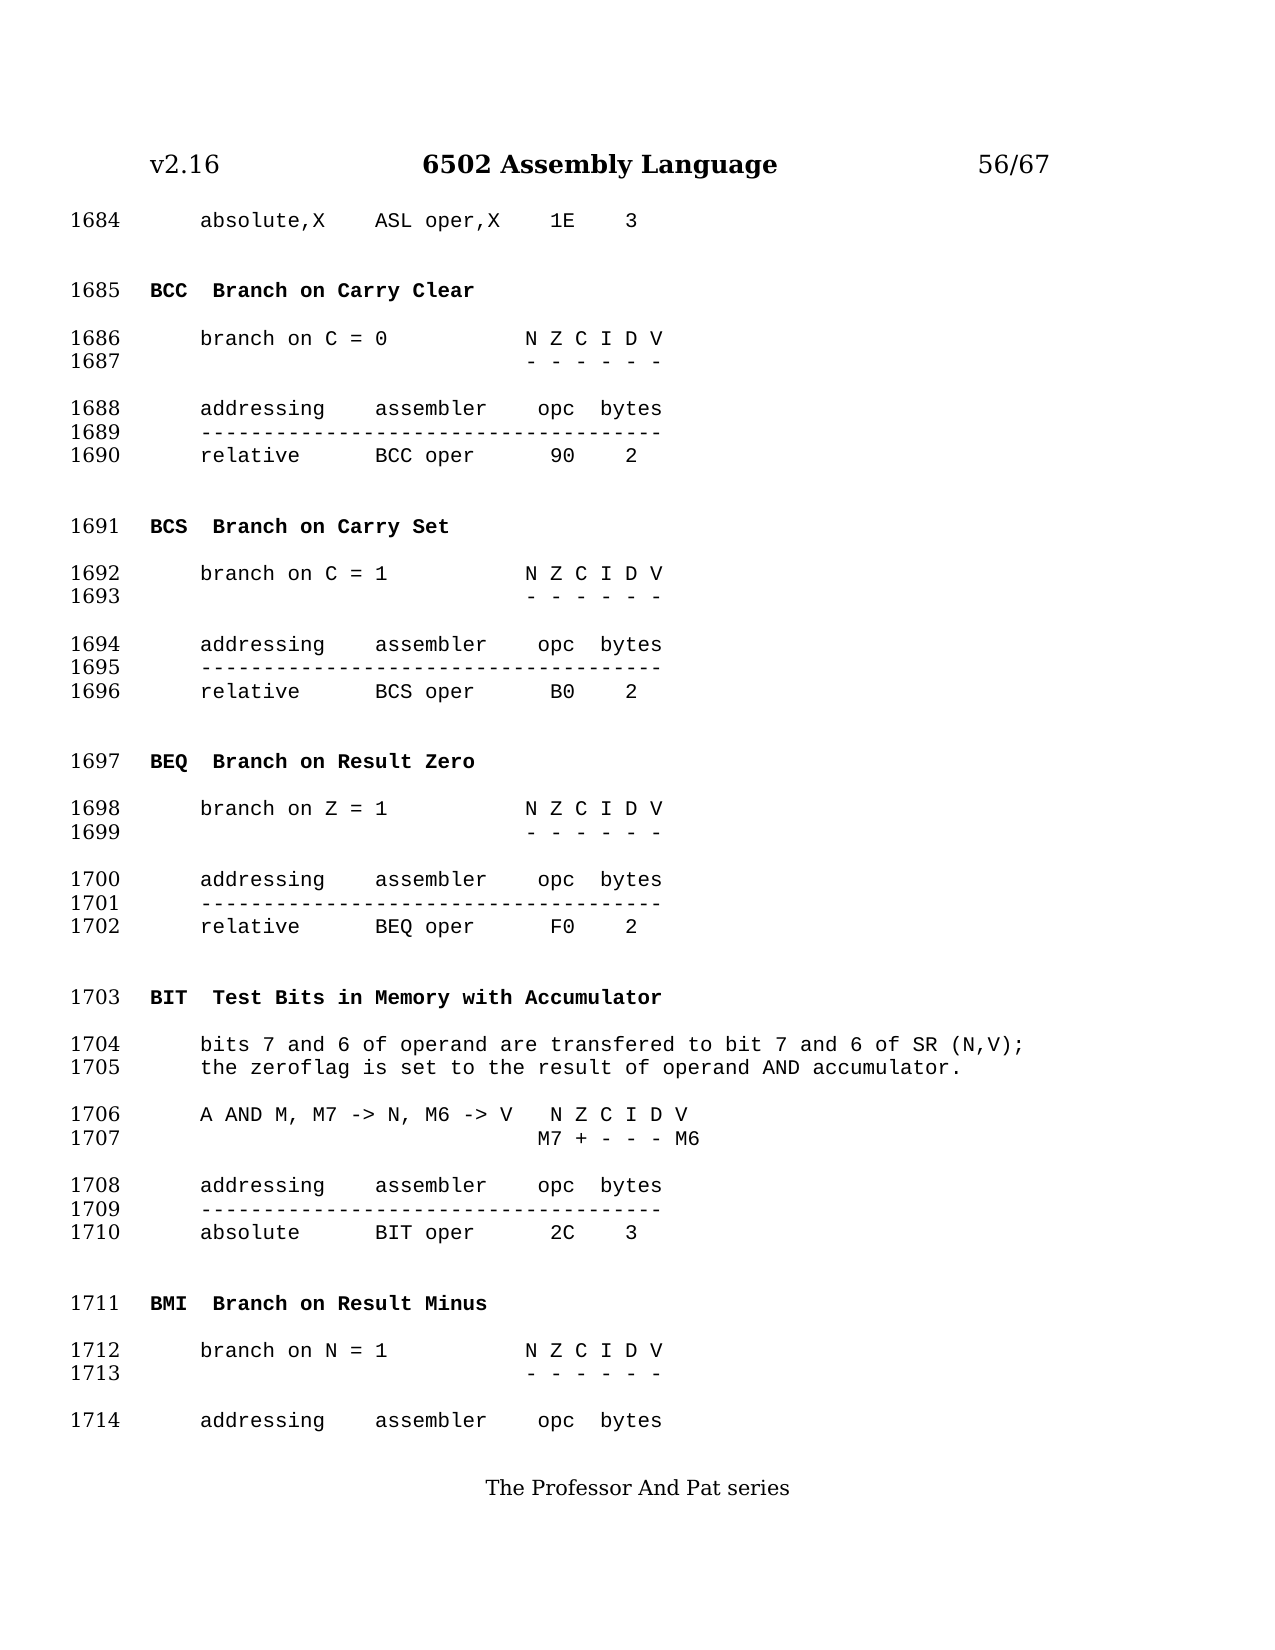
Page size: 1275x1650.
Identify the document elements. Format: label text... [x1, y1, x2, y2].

text absolute,X ASL oper,X 1E 3 [150, 210, 1125, 233]
text ------------------------------------- [150, 422, 1125, 445]
text BCS Branch on Carry Set [150, 516, 1125, 539]
text relative BEQ oper F0 2 [150, 916, 1125, 940]
text - - - - - - [150, 587, 1125, 610]
text branch on Z = 1 N Z C I D V [150, 798, 1125, 822]
text the zeroflag is set to the result of operand AND accumulator. [150, 1057, 1125, 1081]
text ------------------------------------- [150, 657, 1125, 681]
text ------------------------------------- [150, 893, 1125, 916]
text BCC Branch on Carry Clear [150, 281, 1125, 304]
text branch on C = 0 N Z C I D V [150, 328, 1125, 351]
text - - - - - - [150, 822, 1125, 846]
text bits 7 and 6 of operand are transfered to bit 7 and 6 of SR (N,V); [150, 1034, 1125, 1057]
text addressing assembler opc bytes [150, 869, 1125, 893]
text addressing assembler opc bytes [150, 634, 1125, 657]
text - - - - - - [150, 1363, 1125, 1387]
text addressing assembler opc bytes [150, 398, 1125, 422]
text ------------------------------------- [150, 1199, 1125, 1222]
text BIT Test Bits in Memory with Accumulator [150, 987, 1125, 1010]
text branch on C = 1 N Z C I D V [150, 563, 1125, 587]
text - - - - - - [150, 351, 1125, 375]
text relative BCS oper B0 2 [150, 681, 1125, 704]
text addressing assembler opc bytes [150, 1411, 1125, 1434]
text M7 + - - - M6 [150, 1128, 1125, 1152]
text absolute BIT oper 2C 3 [150, 1222, 1125, 1246]
text branch on N = 1 N Z C I D V [150, 1340, 1125, 1363]
text BMI Branch on Result Minus [150, 1293, 1125, 1316]
text A AND M, M7 -> N, M6 -> V N Z C I D V [150, 1104, 1125, 1128]
text addressing assembler opc bytes [150, 1175, 1125, 1199]
text BEQ Branch on Result Zero [150, 751, 1125, 775]
text relative BCC oper 90 2 [150, 445, 1125, 469]
